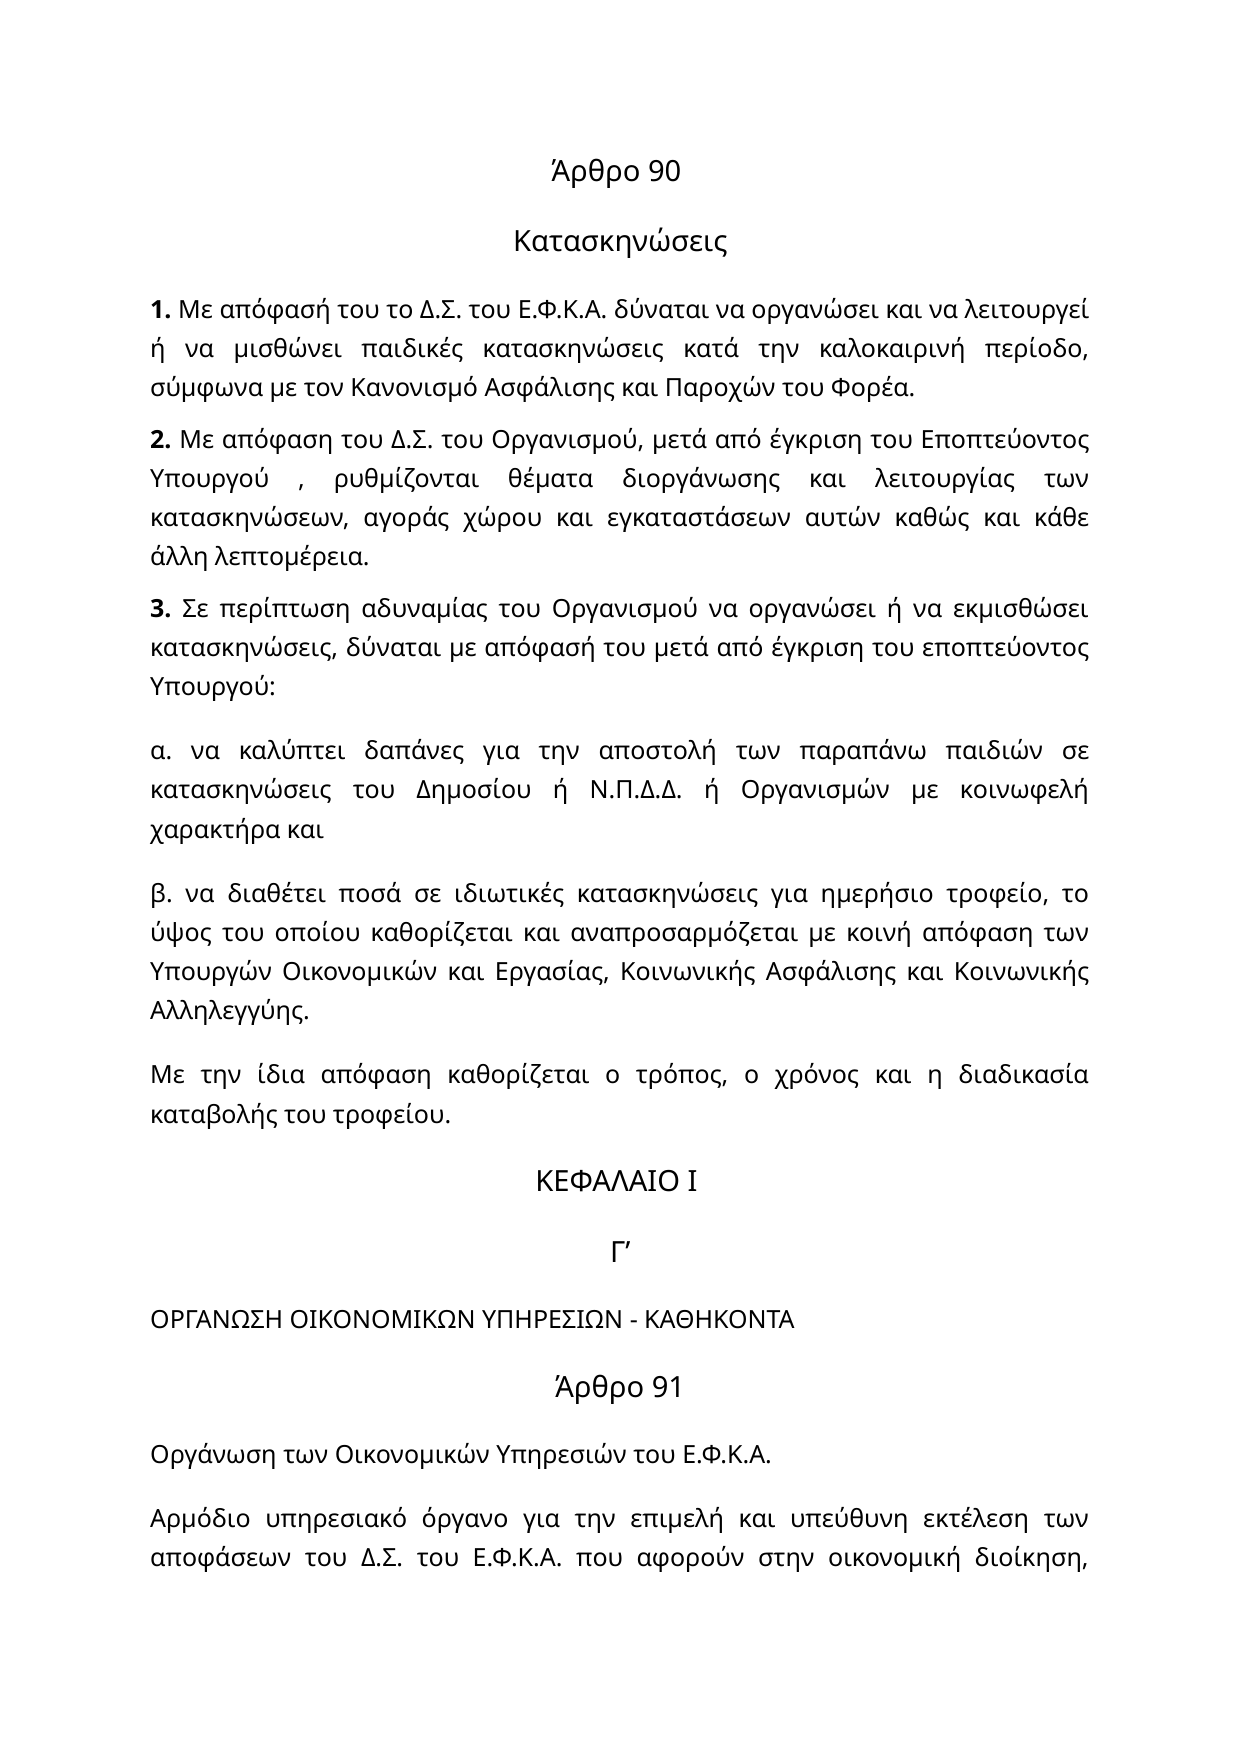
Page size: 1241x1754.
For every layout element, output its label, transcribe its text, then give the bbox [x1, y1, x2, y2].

subtitle Κατασκηνώσεις [150, 221, 1090, 260]
text 1. Με απόφασή του το Δ.Σ. του Ε.Φ.Κ.Α. δύναται να οργανώσει και να λειτουργεί ή να μισθώνει παιδικές κατασκηνώσεις κατά την καλοκαιρινή περίοδο, σύμφωνα με τον Κανονισμό Ασφάλισης και Παροχών του Φορέα. [150, 291, 1090, 404]
text Με την ίδια απόφαση καθορίζεται ο τρόπος, ο χρόνος και η διαδικασία καταβολής του τροφείου. [150, 1057, 1090, 1130]
text ΟΡΓΑΝΩΣΗ ΟΙΚΟΝΟΜΙΚΩΝ ΥΠΗΡΕΣΙΩΝ - ΚΑΘΗΚΟΝΤΑ [150, 1302, 1090, 1336]
text β. να διαθέτει ποσά σε ιδιωτικές κατασκηνώσεις για ημερήσιο τροφείο, το ύψος του οποίου καθορίζεται και αναπροσαρμόζεται με κοινή απόφαση των Υπουργών Οικονομικών και Εργασίας, Κοινωνικής Ασφάλισης και Κοινωνικής Αλληλεγγύης. [150, 875, 1090, 1027]
subtitle Άρθρο 91 [150, 1366, 1090, 1406]
text 2. Με απόφαση του Δ.Σ. του Οργανισμού, μετά από έγκριση του Εποπτεύοντος Υπουργού , ρυθμίζονται θέματα διοργάνωσης και λειτουργίας των κατασκηνώσεων, αγοράς χώρου και εγκαταστάσεων αυτών καθώς και κάθε άλλη λεπτομέρεια. [150, 421, 1090, 573]
text 3. Σε περίπτωση αδυναμίας του Οργανισμού να οργανώσει ή να εκμισθώσει κατασκηνώσεις, δύναται με απόφασή του μετά από έγκριση του εποπτεύοντος Υπουργού: [150, 590, 1090, 703]
text Οργάνωση των Οικονομικών Υπηρεσιών του Ε.Φ.Κ.Α. [150, 1436, 1090, 1471]
subtitle Γ’ [150, 1231, 1090, 1271]
text Αρμόδιο υπηρεσιακό όργανο για την επιμελή και υπεύθυνη εκτέλεση των αποφάσεων του Δ.Σ. του Ε.Φ.Κ.Α. που αφορούν στην οικονομική διοίκηση, [150, 1501, 1090, 1574]
subtitle ΚΕΦΑΛΑΙΟ Ι [150, 1160, 1090, 1200]
text α. να καλύπτει δαπάνες για την αποστολή των παραπάνω παιδιών σε κατασκηνώσεις του Δημοσίου ή Ν.Π.Δ.Δ. ή Οργανισμών με κοινωφελή χαρακτήρα και [150, 733, 1090, 845]
subtitle Άρθρο 90 [150, 150, 1090, 190]
